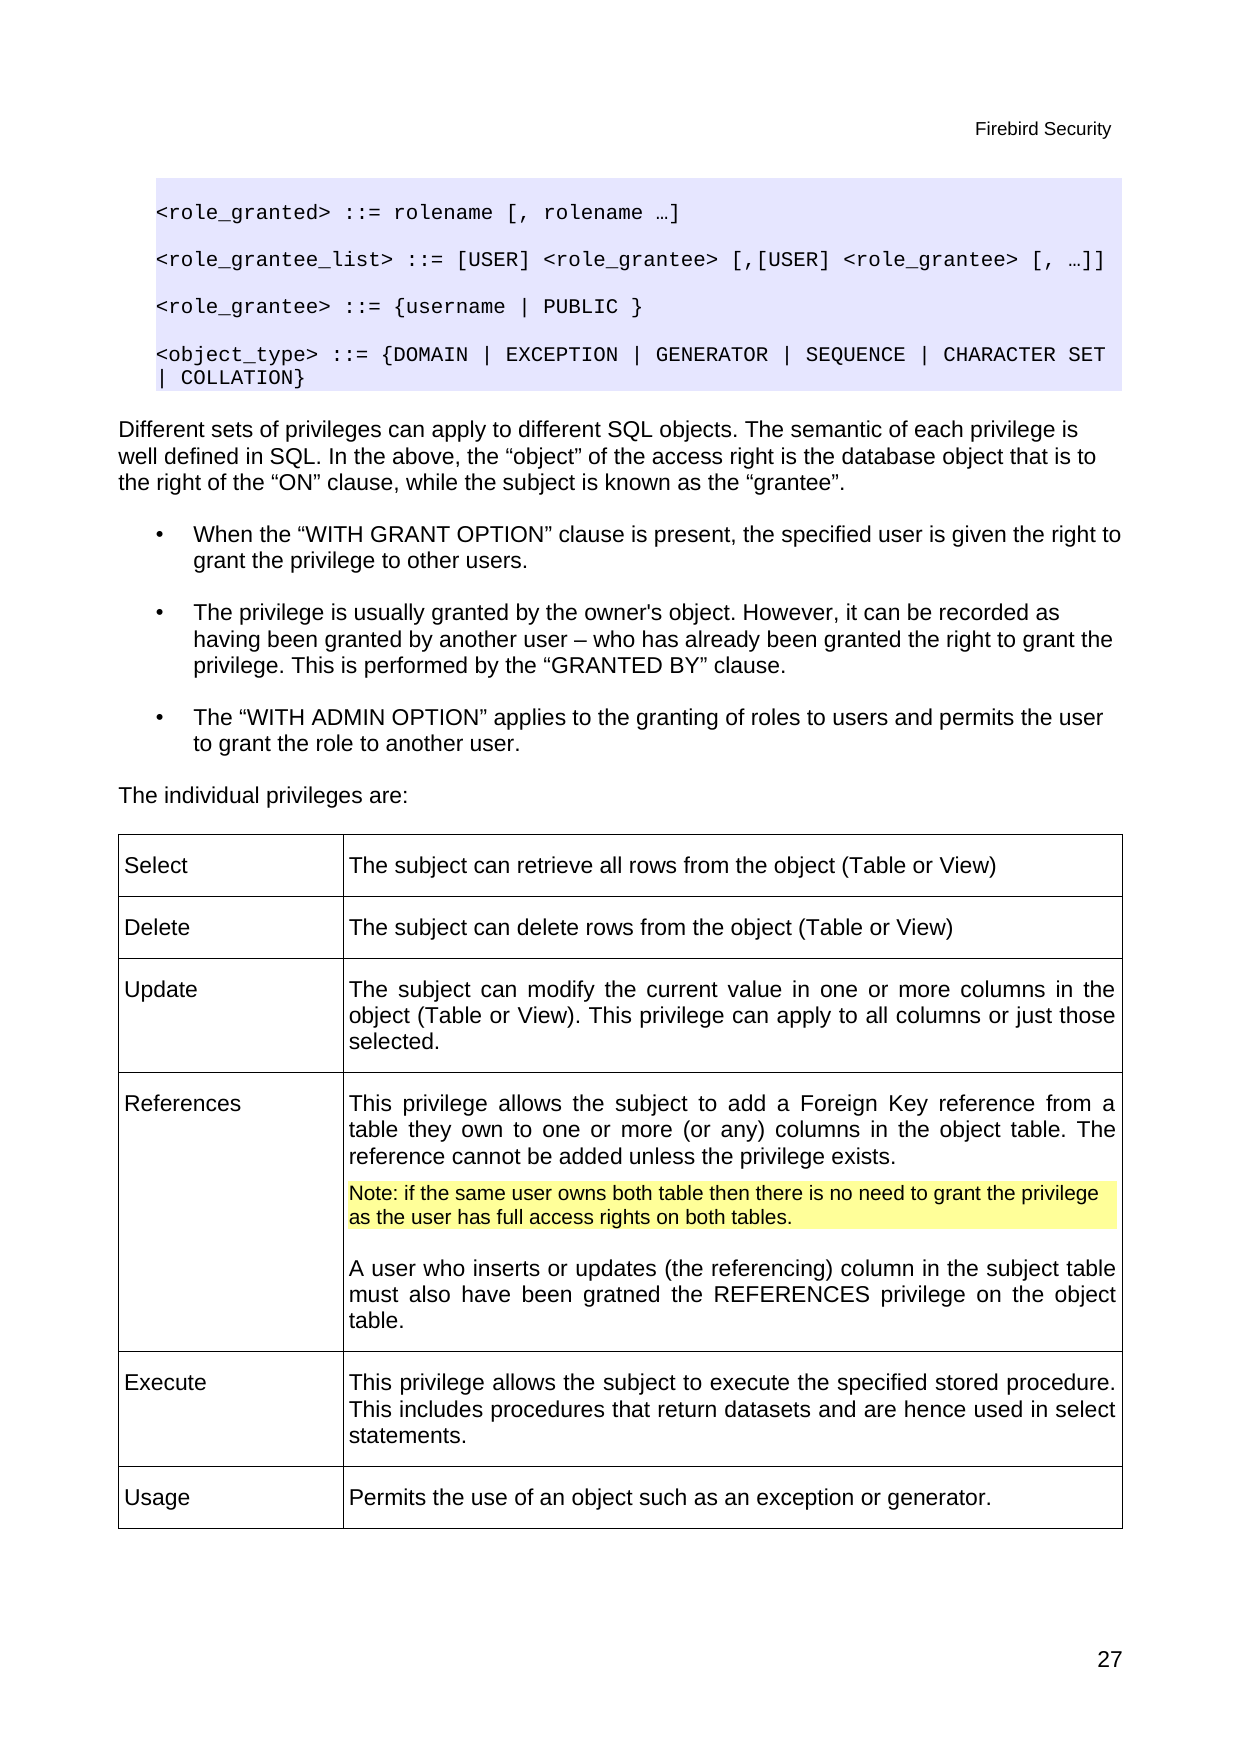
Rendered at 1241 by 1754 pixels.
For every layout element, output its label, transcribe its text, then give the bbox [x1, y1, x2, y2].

table_cell The subject can delete rows from the object (Table or View) [344, 897, 1122, 958]
list The privilege is usually granted by the owner's object. However, it can be recorded as having been granted by another user – who has already been granted the right to grant the privilege. This is performed by the “GRANTED BY” clause. [156, 599, 1122, 678]
table_header The subject can retrieve all rows from the object (Table or View) [344, 835, 1122, 896]
table_cell This privilege allows the subject to add a Foreign Key reference from a table they own to one or more (or any) columns in the object table. The reference cannot be added unless the privilege exists. Note: if the same user owns both table then there is no need to grant the privilege as the user has full access rights on both tables. A user who inserts or updates (the referencing) column in the subject table must also have been gratned the REFERENCES privilege on the object table. [344, 1073, 1122, 1351]
table_cell Permits the use of an object such as an exception or generator. [344, 1467, 1122, 1528]
table_cell The subject can modify the current value in one or more columns in the object (Table or View). This privilege can apply to all columns or just those selected. [344, 959, 1122, 1072]
text <object_type> ::= {DOMAIN | EXCEPTION | GENERATOR | SEQUENCE | CHARACTER SET | COLLATION} [156, 344, 1122, 391]
table_cell References [119, 1073, 343, 1351]
list When the “WITH GRANT OPTION” clause is present, the specified user is given the right to grant the privilege to other users. [156, 521, 1122, 574]
text <role_grantee> ::= {username | PUBLIC } [156, 296, 1122, 320]
table_cell Execute [119, 1352, 343, 1466]
text The individual privileges are: [118, 782, 1122, 808]
text Different sets of privileges can apply to different SQL objects. The semantic of each privilege is well defined in SQL. In the above, the “object” of the access right is the database object that is to the right of the “ON” clause, while the subject is known as the “grantee”. [118, 416, 1122, 496]
text <role_granted> ::= rolename [, rolename …] [156, 202, 1122, 225]
list The “WITH ADMIN OPTION” applies to the granting of roles to users and permits the user to grant the role to another user. [156, 704, 1122, 757]
table_cell Update [119, 959, 343, 1072]
table_cell This privilege allows the subject to execute the specified stored procedure. This includes procedures that return datasets and are hence used in select statements. [344, 1352, 1122, 1466]
table_cell Usage [119, 1467, 343, 1528]
table_header Select [119, 835, 343, 896]
table_cell Delete [119, 897, 343, 958]
text <role_grantee_list> ::= [USER] <role_grantee> [,[USER] <role_grantee> [, …]] [156, 249, 1122, 273]
